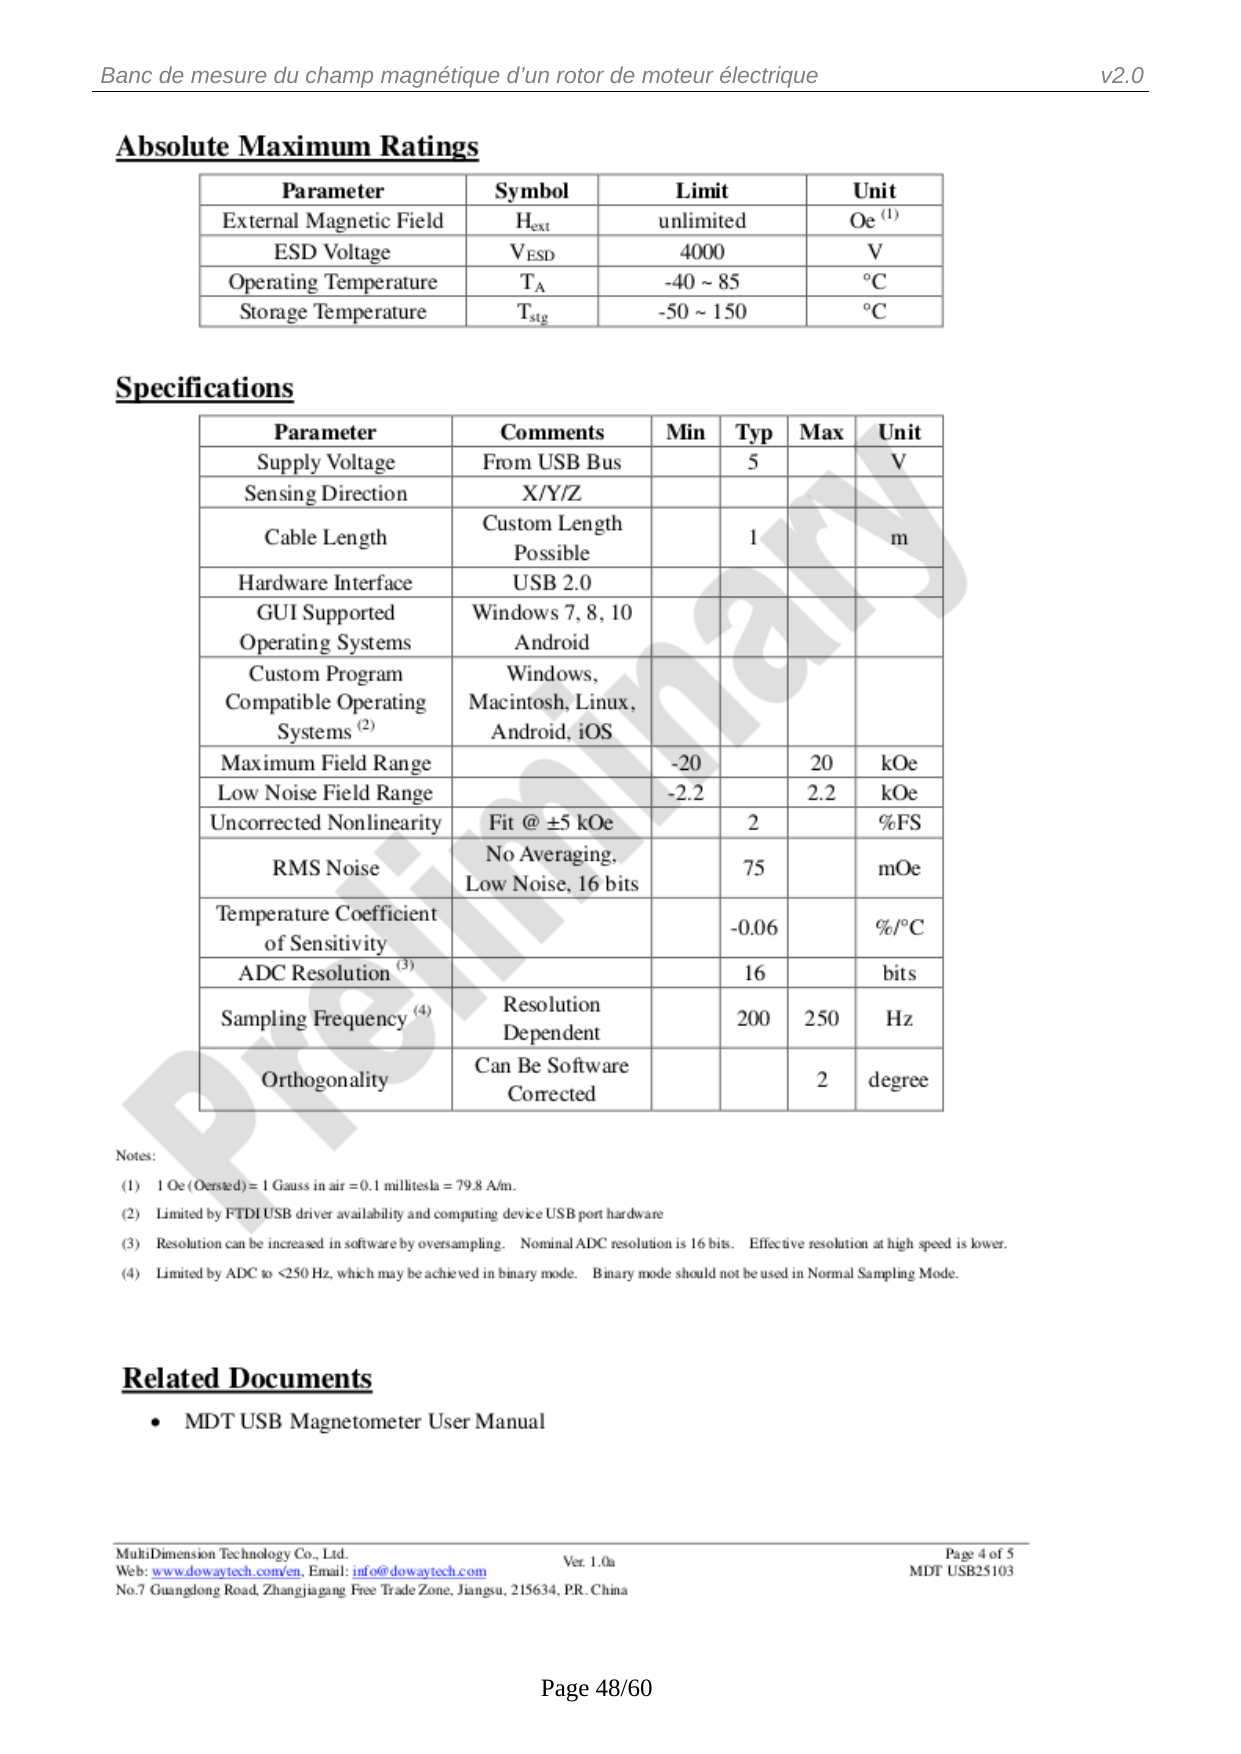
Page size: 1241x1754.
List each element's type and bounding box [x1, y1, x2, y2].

picture [94, 120, 1032, 1606]
